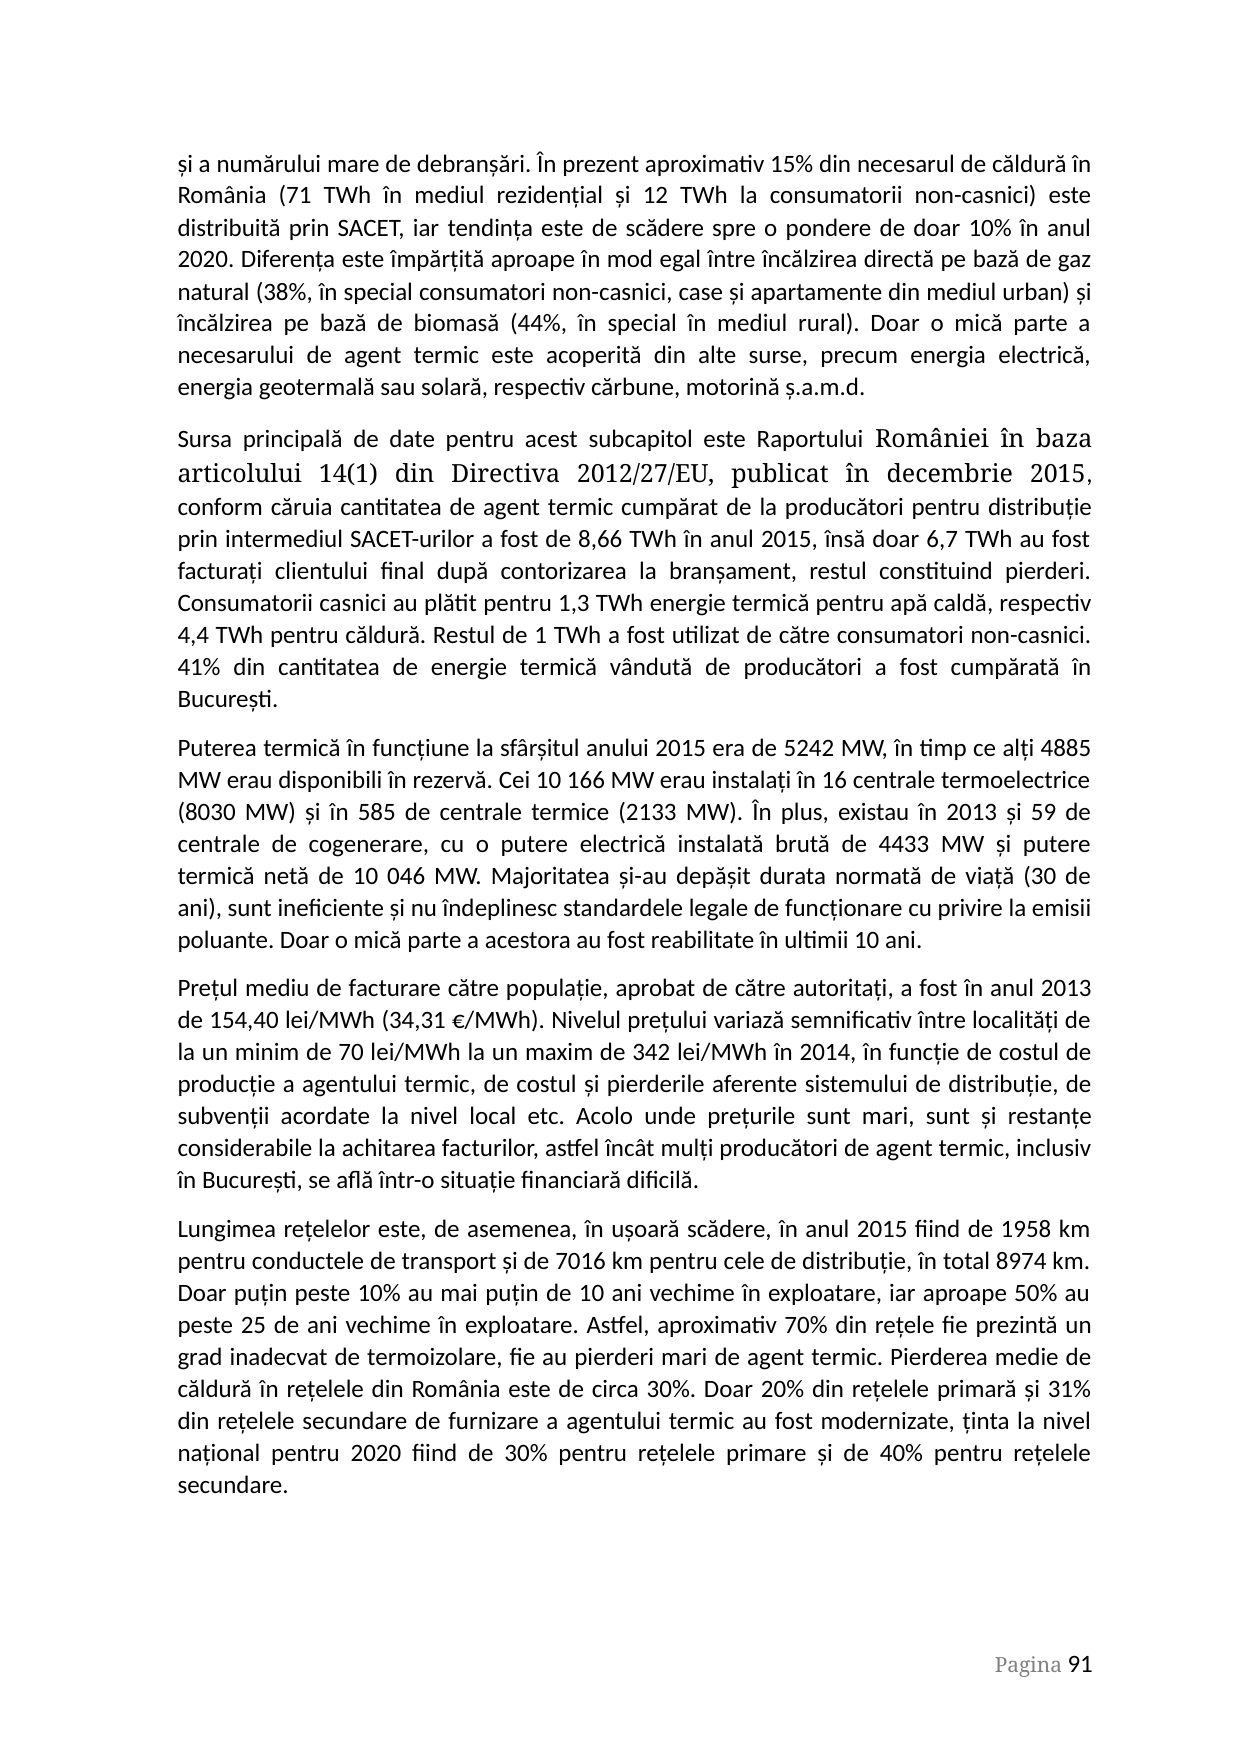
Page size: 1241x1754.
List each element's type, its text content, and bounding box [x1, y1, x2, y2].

text Sursa principală de date pentru acest subcapitol este Raportului României în baza articolului 14(1) din Directiva 2012/27/EU, publicat în decembrie 2015, conform căruia cantitatea de agent termic cumpărat de la producători pentru distribuție prin intermediul SACET-urilor a fost de 8,66 TWh în anul 2015, însă doar 6,7 TWh au fost facturați clientului final după contorizarea la branșament, restul constituind pierderi. Consumatorii casnici au plătit pentru 1,3 TWh energie termică pentru apă caldă, respectiv 4,4 TWh pentru căldură. Restul de 1 TWh a fost utilizat de către consumatori non-casnici. 41% din cantitatea de energie termică vândută de producători a fost cumpărată în București. [177, 420, 1092, 714]
text Lungimea rețelelor este, de asemenea, în ușoară scădere, în anul 2015 fiind de 1958 km pentru conductele de transport și de 7016 km pentru cele de distribuție, în total 8974 km. Doar puțin peste 10% au mai puțin de 10 ani vechime în exploatare, iar aproape 50% au peste 25 de ani vechime în exploatare. Astfel, aproximativ 70% din rețele fie prezintă un grad inadecvat de termoizolare, fie au pierderi mari de agent termic. Pierderea medie de căldură în rețelele din România este de circa 30%. Doar 20% din rețelele primară și 31% din rețelele secundare de furnizare a agentului termic au fost modernizate, ținta la nivel național pentru 2020 fiind de 30% pentru rețelele primare și de 40% pentru rețelele secundare. [177, 1213, 1092, 1499]
text Puterea termică în funcțiune la sfârșitul anului 2015 era de 5242 MW, în timp ce alți 4885 MW erau disponibili în rezervă. Cei 10 166 MW erau instalați în 16 centrale termoelectrice (8030 MW) și în 585 de centrale termice (2133 MW). În plus, existau în 2013 și 59 de centrale de cogenerare, cu o putere electrică instalată brută de 4433 MW și putere termică netă de 10 046 MW. Majoritatea și-au depășit durata normată de viață (30 de ani), sunt ineficiente și nu îndeplinesc standardele legale de funcționare cu privire la emisii poluante. Doar o mică parte a acestora au fost reabilitate în ultimii 10 ani. [177, 732, 1092, 954]
text și a numărului mare de debranșări. În prezent aproximativ 15% din necesarul de căldură în România (71 TWh în mediul rezidențial și 12 TWh la consumatorii non-casnici) este distribuită prin SACET, iar tendința este de scădere spre o pondere de doar 10% în anul 2020. Diferența este împărțită aproape în mod egal între încălzirea directă pe bază de gaz natural (38%, în special consumatori non-casnici, case și apartamente din mediul urban) și încălzirea pe bază de biomasă (44%, în special în mediul rural). Doar o mică parte a necesarului de agent termic este acoperită din alte surse, precum energia electrică, energia geotermală sau solară, respectiv cărbune, motorină ș.a.m.d. [177, 148, 1092, 402]
text Prețul mediu de facturare către populație, aprobat de către autoritați, a fost în anul 2013 de 154,40 lei/MWh (34,31 €/MWh). Nivelul prețului variază semnificativ între localități de la un minim de 70 lei/MWh la un maxim de 342 lei/MWh în 2014, în funcție de costul de producție a agentului termic, de costul și pierderile aferente sistemului de distribuție, de subvenții acordate la nivel local etc. Acolo unde prețurile sunt mari, sunt și restanțe considerabile la achitarea facturilor, astfel încât mulți producători de agent termic, inclusiv în București, se află într-o situație financiară dificilă. [177, 972, 1092, 1195]
